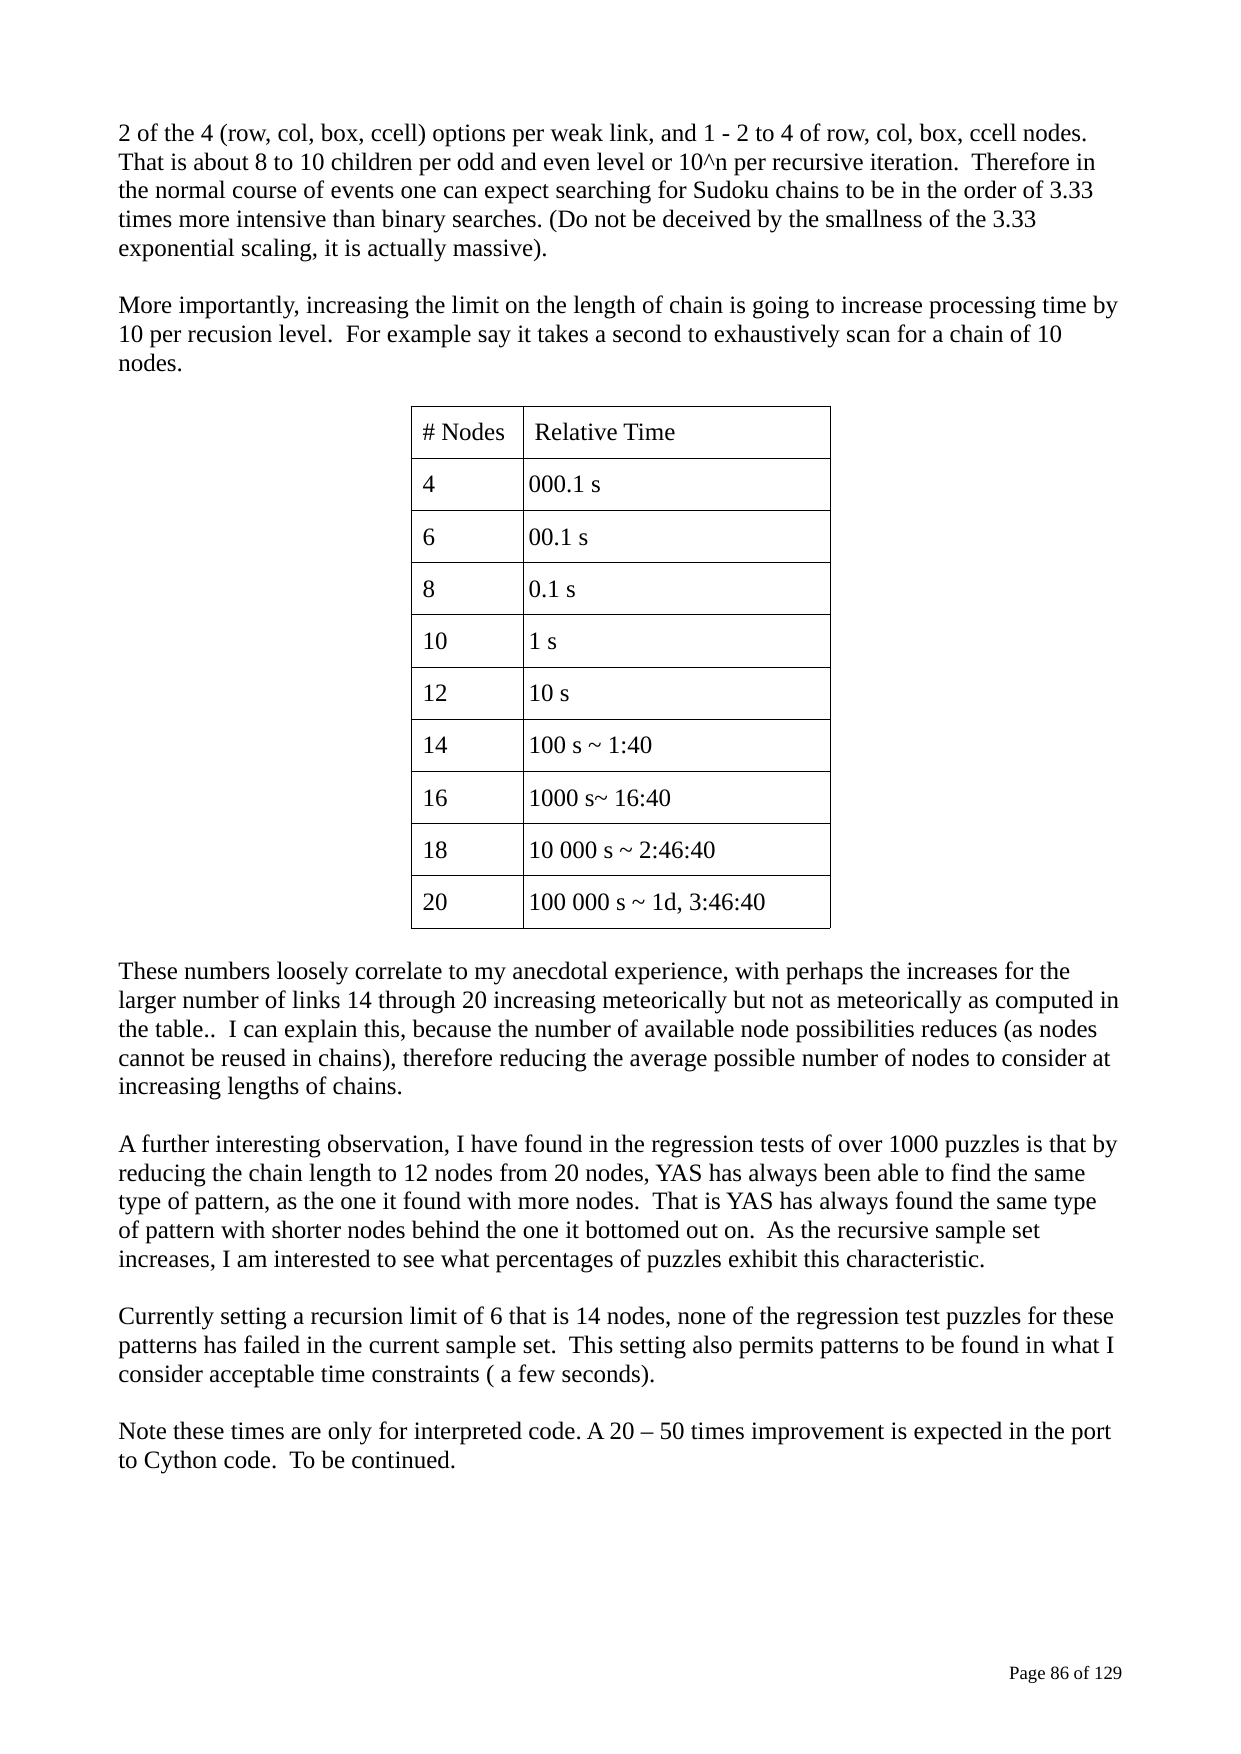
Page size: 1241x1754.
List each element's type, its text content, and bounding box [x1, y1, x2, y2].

table_cell 1000 s~ 16:40 [524, 772, 830, 823]
table_cell 4 [412, 459, 523, 510]
text A further interesting observation, I have found in the regression tests of over 1000 puzzles is that by reducing the chain length to 12 nodes from 20 nodes, YAS has always been able to find the same type of pattern, as the one it found with more nodes. That is YAS has always found the same type of pattern with shorter nodes behind the one it bottomed out on. As the recursive sample set increases, I am interested to see what percentages of puzzles exhibit this characteristic. [118, 1129, 1122, 1273]
table_cell 100 000 s ~ 1d, 3:46:40 [524, 876, 830, 927]
text Note these times are only for interpreted code. A 20 – 50 times improvement is expected in the port to Cython code. To be continued. [118, 1416, 1122, 1474]
text These numbers loosely correlate to my anecdotal experience, with perhaps the increases for the larger number of links 14 through 20 increasing meteorically but not as meteorically as computed in the table.. I can explain this, because the number of available node possibilities reduces (as nodes cannot be reused in chains), therefore reducing the average possible number of nodes to consider at increasing lengths of chains. [118, 956, 1122, 1100]
table_cell 12 [412, 668, 523, 719]
table_cell 100 s ~ 1:40 [524, 720, 830, 771]
table_cell 18 [412, 824, 523, 875]
table_cell 10 s [524, 668, 830, 719]
table_cell 0.1 s [524, 563, 830, 614]
table_cell 10 [412, 615, 523, 667]
table_cell 000.1 s [524, 459, 830, 510]
table_header Relative Time [524, 407, 830, 458]
table_cell 10 000 s ~ 2:46:40 [524, 824, 830, 875]
table_cell 6 [412, 511, 523, 562]
text More importantly, increasing the limit on the length of chain is going to increase processing time by 10 per recusion level. For example say it takes a second to exhaustively scan for a chain of 10 nodes. [118, 291, 1122, 377]
table_cell 16 [412, 772, 523, 823]
table_header # Nodes [412, 407, 523, 458]
text Currently setting a recursion limit of 6 that is 14 nodes, none of the regression test puzzles for these patterns has failed in the current sample set. This setting also permits patterns to be found in what I consider acceptable time constraints ( a few seconds). [118, 1301, 1122, 1388]
table_cell 20 [412, 876, 523, 927]
table_cell 8 [412, 563, 523, 614]
table_cell 00.1 s [524, 511, 830, 562]
table_cell 1 s [524, 615, 830, 667]
table_cell 14 [412, 720, 523, 771]
text 2 of the 4 (row, col, box, ccell) options per weak link, and 1 - 2 to 4 of row, col, box, ccell nodes. That is about 8 to 10 children per odd and even level or 10^n per recursive iteration. Therefore in the normal course of events one can expect searching for Sudoku chains to be in the order of 3.33 times more intensive than binary searches. (Do not be deceived by the smallness of the 3.33 exponential scaling, it is actually massive). [118, 118, 1122, 262]
